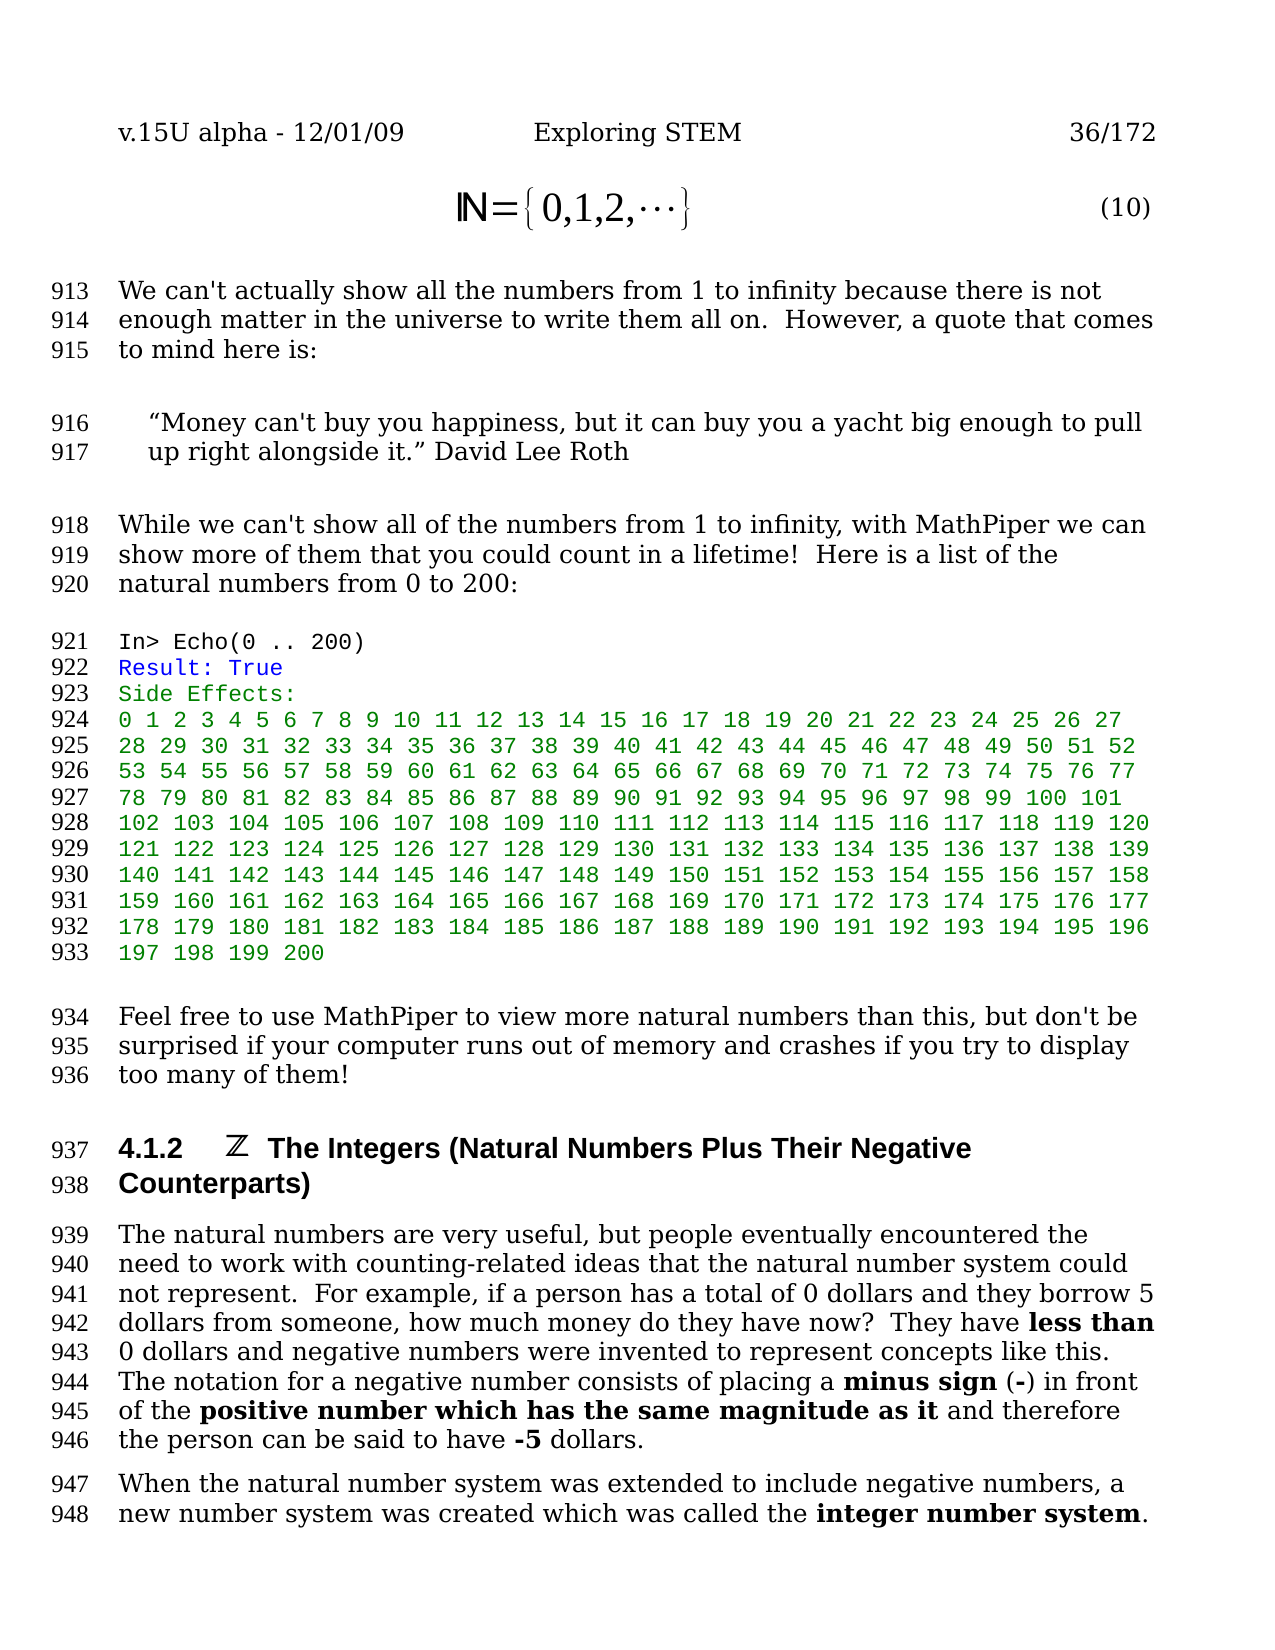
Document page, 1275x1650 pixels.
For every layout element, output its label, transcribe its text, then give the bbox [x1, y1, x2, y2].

subtitle The Integers (Natural Numbers Plus Their Negative Counterparts) [118, 1129, 1157, 1199]
text We can't actually show all the numbers from 1 to infinity because there is not enough matter in the universe to write them all on. However, a quote that comes to mind here is: [118, 277, 1157, 364]
text Feel free to use MathPiper to view more natural numbers than this, but don't be surprised if your computer runs out of memory and crashes if you try to display too many of them! [118, 1002, 1157, 1090]
text Side Effects: [118, 682, 1157, 708]
text “Money can't buy you happiness, but it can buy you a yacht big enough to pull up right alongside it.” David Lee Roth [148, 408, 1157, 467]
text When the natural number system was extended to include negative numbers, a new number system was created which was called the integer number system. [118, 1470, 1157, 1528]
text The natural numbers are very useful, but people eventually encountered the need to work with counting-related ideas that the natural number system could not represent. For example, if a person has a total of 0 dollars and they borrow 5 dollars from someone, how much money do they have now? They have less than 0 dollars and negative numbers were invented to represent concepts like this. The notation for a negative number consists of placing a minus sign (-) in front of the positive number which has the same magnitude as it and therefore the person can be said to have -5 dollars. [118, 1221, 1157, 1455]
table_header [118, 177, 1041, 238]
text Result: True [118, 656, 1157, 682]
table_header (10) [1041, 177, 1157, 238]
text While we can't show all of the numbers from 1 to infinity, with MathPiper we can show more of them that you could count in a lifetime! Here is a list of the natural numbers from 0 to 200: [118, 511, 1157, 598]
text 0 1 2 3 4 5 6 7 8 9 10 11 12 13 14 15 16 17 18 19 20 21 22 23 24 25 26 27 28 29 30 31 32 33 34 35 36 37 38 39 40 41 42 43 44 45 46 47 48 49 50 51 52 53 54 55 56 57 58 59 60 61 62 63 64 65 66 67 68 69 70 71 72 73 74 75 76 77 78 79 80 81 82 83 84 85 86 87 88 89 90 91 92 93 94 95 96 97 98 99 100 101 102 103 104 105 106 107 108 109 110 111 112 113 114 115 116 117 118 119 120 121 122 123 124 125 126 127 128 129 130 131 132 133 134 135 136 137 138 139 140 141 142 143 144 145 146 147 148 149 150 151 152 153 154 155 156 157 158 159 160 161 162 163 164 165 166 167 168 169 170 171 172 173 174 175 176 177 178 179 180 181 182 183 184 185 186 187 188 189 190 191 192 193 194 195 196 197 198 199 200 [118, 708, 1157, 967]
text In> Echo(0 .. 200) [118, 630, 1157, 656]
